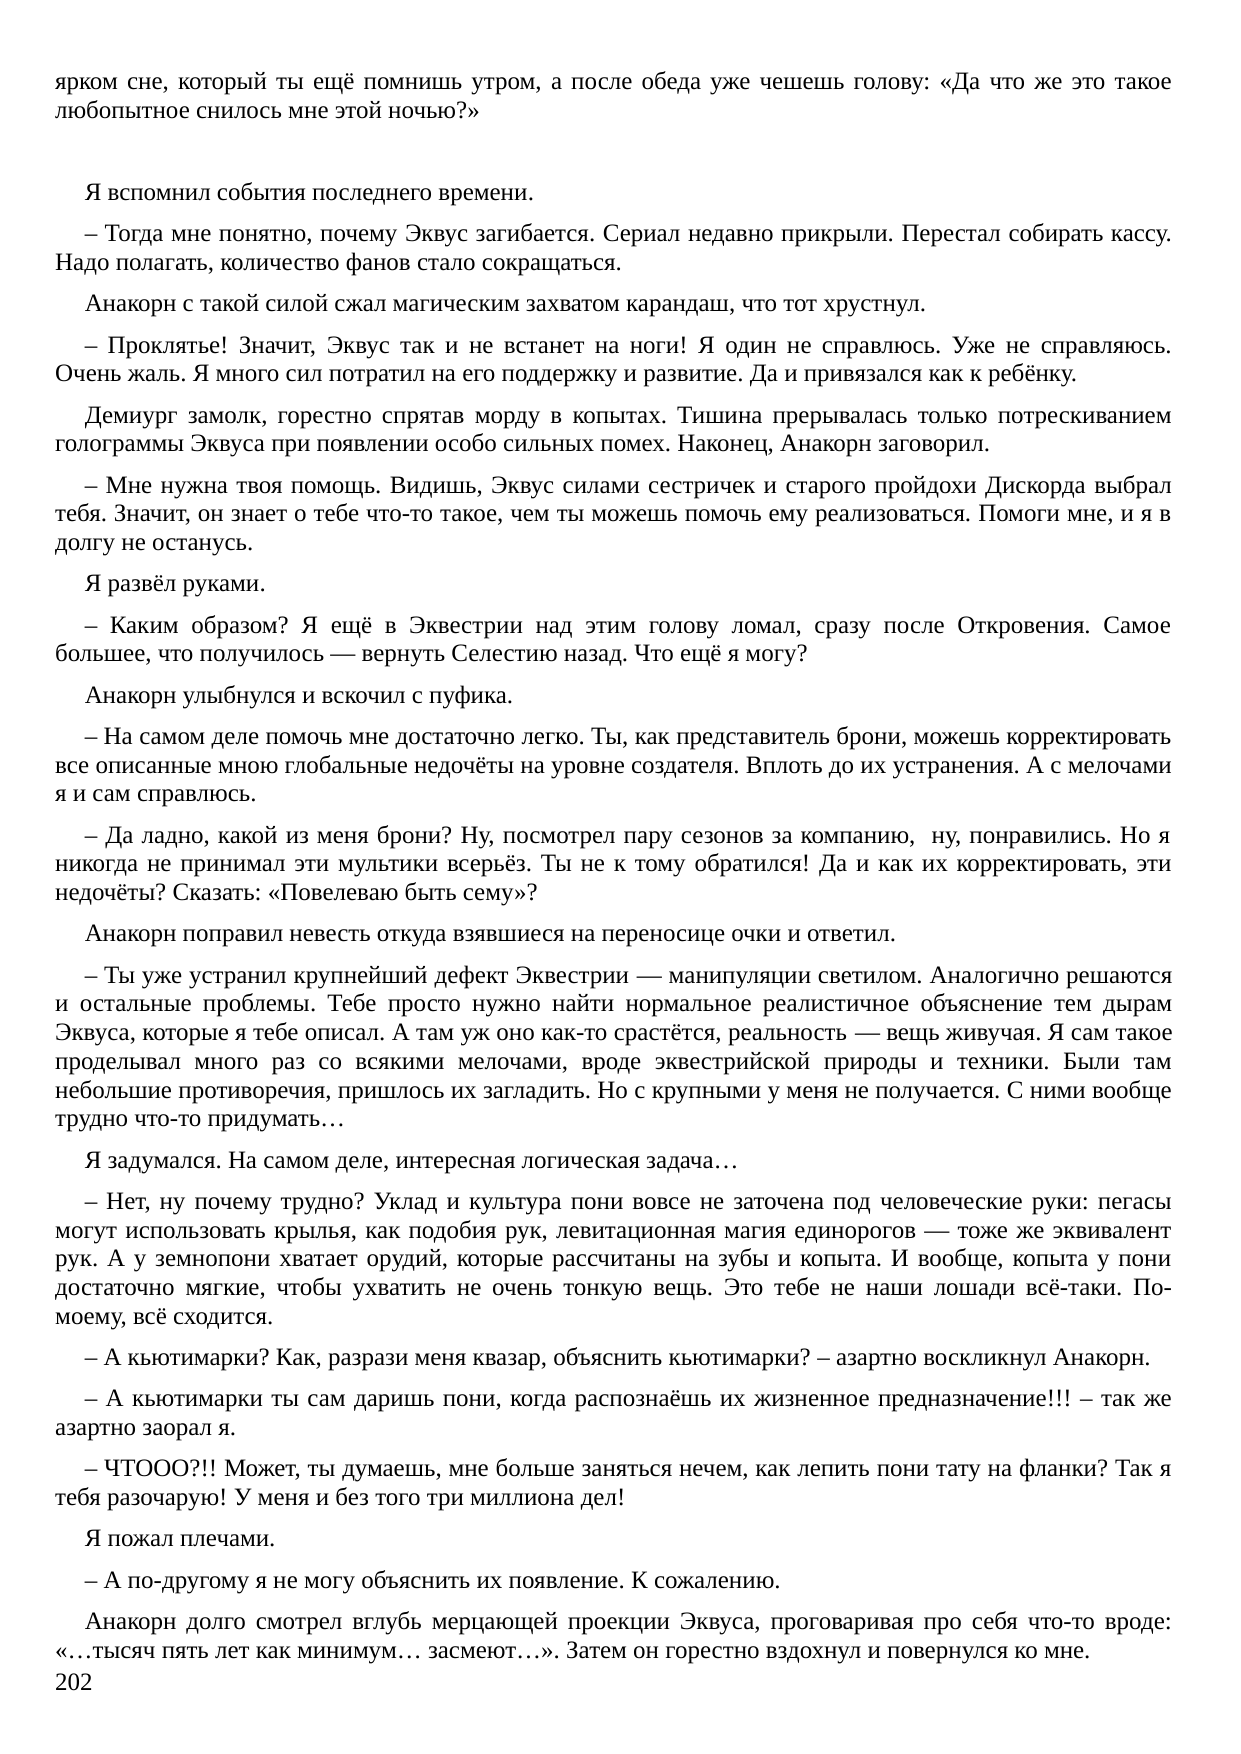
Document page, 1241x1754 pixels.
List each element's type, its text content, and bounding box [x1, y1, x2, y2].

text – Каким образом? Я ещё в Эквестрии над этим голову ломал, сразу после Откровения. Самое большее, что получилось — вернуть Селестию назад. Что ещё я могу? [55, 610, 1173, 667]
text Я задумался. На самом деле, интересная логическая задача… [55, 1145, 1173, 1173]
text – На самом деле помочь мне достаточно легко. Ты, как представитель брони, можешь корректировать все описанные мною глобальные недочёты на уровне создателя. Вплоть до их устранения. А с мелочами я и сам справлюсь. [55, 721, 1173, 807]
text Анакорн улыбнулся и вскочил с пуфика. [55, 680, 1173, 708]
text – А кьютимарки ты сам даришь пони, когда распознаёшь их жизненное предназначение!!! – так же азартно заорал я. [55, 1383, 1173, 1441]
text – А кьютимарки? Как, разрази меня квазар, объяснить кьютимарки? – азартно воскликнул Анакорн. [55, 1342, 1173, 1371]
text Анакорн с такой силой сжал магическим захватом карандаш, что тот хрустнул. [55, 288, 1173, 317]
text – ЧТООО?!! Может, ты думаешь, мне больше заняться нечем, как лепить пони тату на фланки? Так я тебя разочарую! У меня и без того три миллиона дел! [55, 1453, 1173, 1511]
text – А по-другому я не могу объяснить их появление. К сожалению. [55, 1565, 1173, 1593]
text – Нет, ну почему трудно? Уклад и культура пони вовсе не заточена под человеческие руки: пегасы могут использовать крылья, как подобия рук, левитационная магия единорогов — тоже же эквивалент рук. А у земнопони хватает орудий, которые рассчитаны на зубы и копыта. И вообще, копыта у пони достаточно мягкие, чтобы ухватить не очень тонкую вещь. Это тебе не наши лошади всё-таки. По-моему, всё сходится. [55, 1186, 1173, 1330]
text – Проклятье! Значит, Эквус так и не встанет на ноги! Я один не справлюсь. Уже не справляюсь. Очень жаль. Я много сил потратил на его поддержку и развитие. Да и привязался как к ребёнку. [55, 330, 1173, 387]
text Анакорн поправил невесть откуда взявшиеся на переносице очки и ответил. [55, 918, 1173, 947]
text – Ты уже устранил крупнейший дефект Эквестрии — манипуляции светилом. Аналогично решаются и остальные проблемы. Тебе просто нужно найти нормальное реалистичное объяснение тем дырам Эквуса, которые я тебе описал. А там уж оно как-то срастётся, реальность — вещь живучая. Я сам такое проделывал много раз со всякими мелочами, вроде эквестрийской природы и техники. Были там небольшие противоречия, пришлось их загладить. Но с крупными у меня не получается. С ними вообще трудно что-то придумать… [55, 960, 1173, 1132]
text Я вспомнил события последнего времени. [55, 177, 1173, 206]
text Я пожал плечами. [55, 1523, 1173, 1552]
text Демиург замолк, горестно спрятав морду в копытах. Тишина прерывалась только потрескиванием голограммы Эквуса при появлении особо сильных помех. Наконец, Анакорн заговорил. [55, 400, 1173, 457]
text – Тогда мне понятно, почему Эквус загибается. Сериал недавно прикрыли. Перестал собирать кассу. Надо полагать, количество фанов стало сокращаться. [55, 218, 1173, 276]
text ярком сне, который ты ещё помнишь утром, а после обеда уже чешешь голову: «Да что же это такое любопытное снилось мне этой ночью?» [55, 66, 1173, 123]
text – Да ладно, какой из меня брони? Ну, посмотрел пару сезонов за компанию, ну, понравились. Но я никогда не принимал эти мультики всерьёз. Ты не к тому обратился! Да и как их корректировать, эти недочёты? Сказать: «Повелеваю быть сему»? [55, 820, 1173, 906]
text – Мне нужна твоя помощь. Видишь, Эквус силами сестричек и старого пройдохи Дискорда выбрал тебя. Значит, он знает о тебе что-то такое, чем ты можешь помочь ему реализоваться. Помоги мне, и я в долгу не останусь. [55, 470, 1173, 556]
text Анакорн долго смотрел вглубь мерцающей проекции Эквуса, проговаривая про себя что-то вроде: «…тысяч пять лет как минимум… засмеют…». Затем он горестно вздохнул и повернулся ко мне. [55, 1606, 1173, 1663]
text Я развёл руками. [55, 568, 1173, 597]
